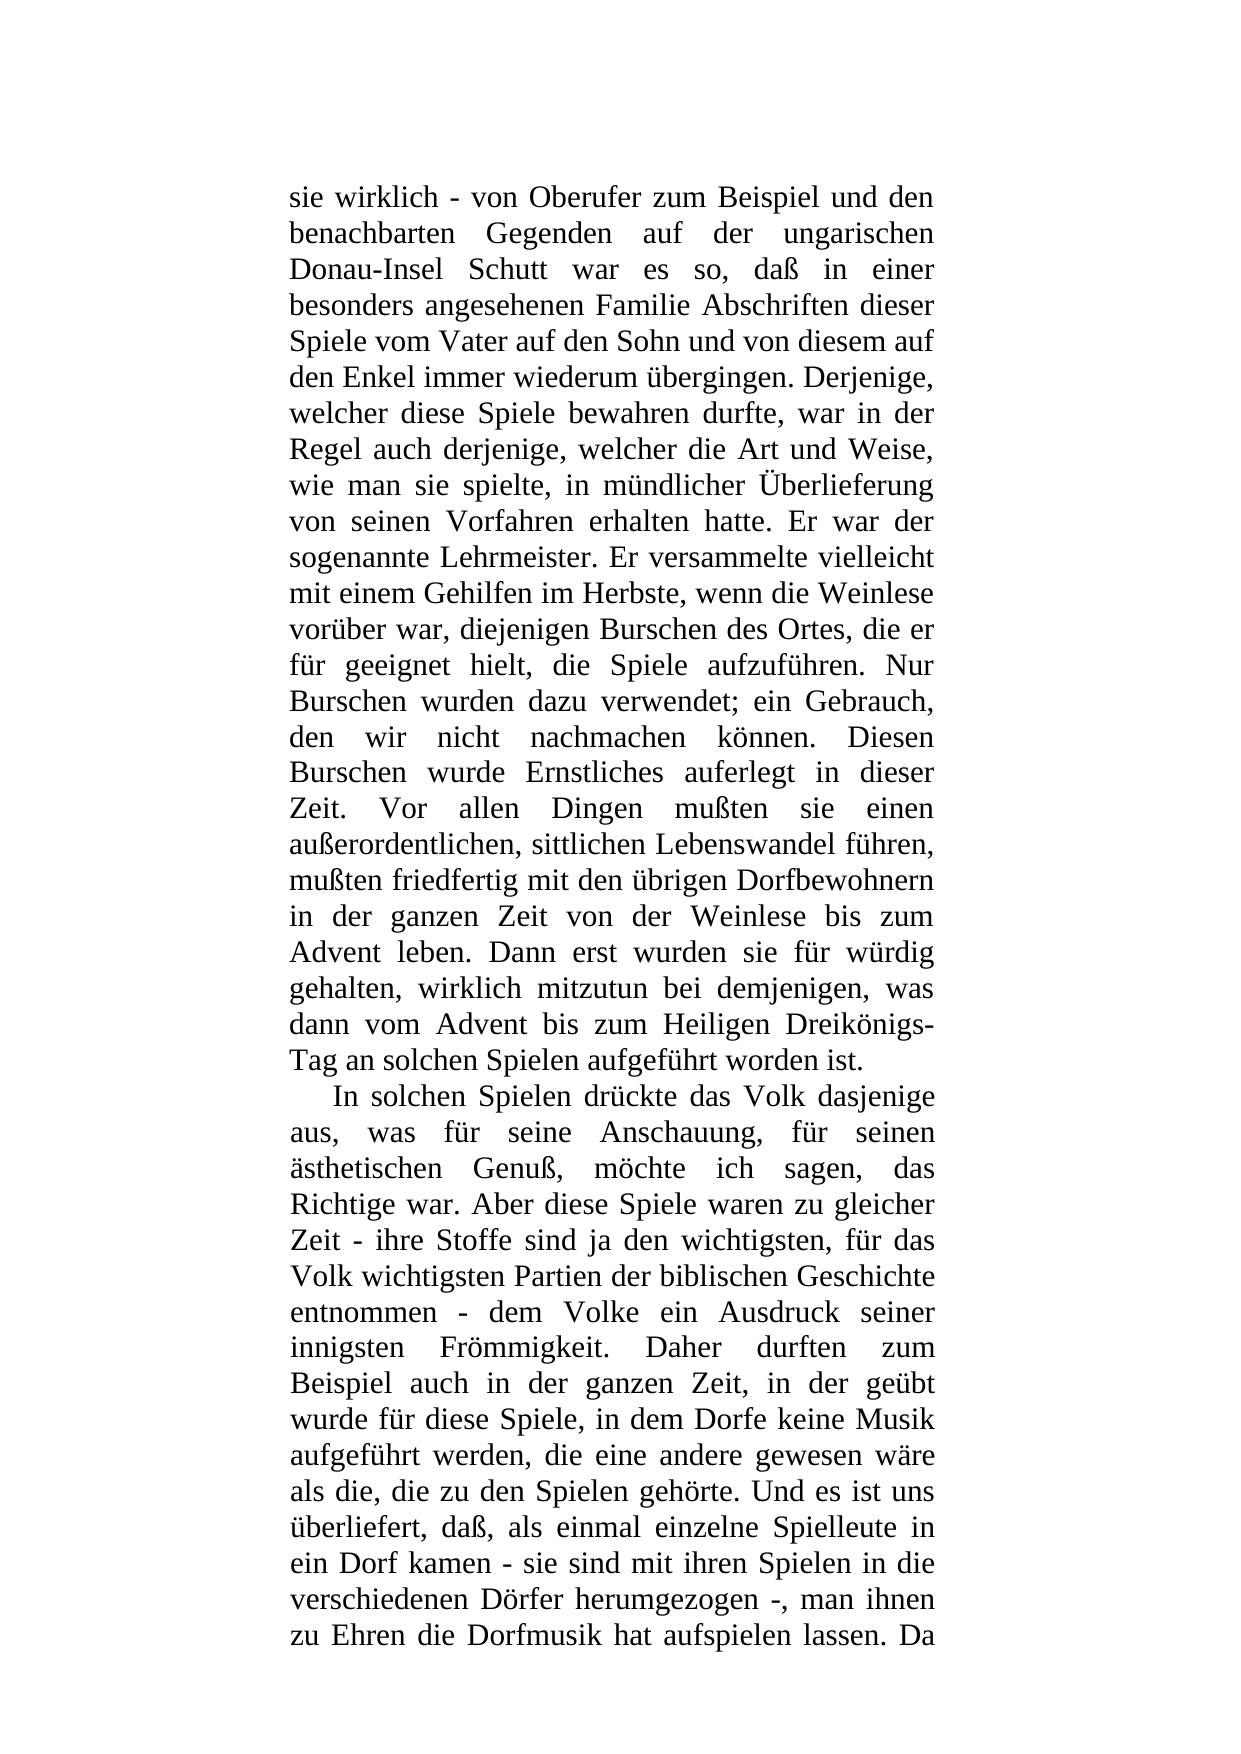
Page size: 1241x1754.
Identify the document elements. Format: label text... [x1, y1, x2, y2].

text sie wirklich - von Oberufer zum Beispiel und den benachbarten Gegenden auf der ungarischen Donau-Insel Schutt war es so, daß in einer besonders angesehenen Familie Abschriften dieser Spiele vom Vater auf den Sohn und von diesem auf den Enkel immer wiederum übergingen. Derjenige, welcher diese Spiele bewahren durfte, war in der Regel auch derjenige, welcher die Art und Weise, wie man sie spielte, in mündlicher Überlieferung von seinen Vorfahren erhalten hatte. Er war der sogenannte Lehrmeister. Er versammelte vielleicht mit einem Gehilfen im Herbste, wenn die Weinlese vorüber war, diejenigen Burschen des Ortes, die er für geeignet hielt, die Spiele aufzuführen. Nur Burschen wurden dazu verwendet; ein Gebrauch, den wir nicht nachmachen können. Diesen Burschen wurde Ernstliches auferlegt in dieser Zeit. Vor allen Dingen mußten sie einen außerordentlichen, sittlichen Lebenswandel führen, mußten friedfertig mit den übrigen Dorfbewohnern in der ganzen Zeit von der Weinlese bis zum Advent leben. Dann erst wurden sie für würdig gehalten, wirklich mitzutun bei demjenigen, was dann vom Advent bis zum Heiligen Dreikönigs-Tag an solchen Spielen aufgeführt worden ist. [289, 179, 935, 1077]
text In solchen Spielen drückte das Volk dasjenige aus, was für seine Anschauung, für seinen ästhetischen Genuß, möchte ich sagen, das Richtige war. Aber diese Spiele waren zu gleicher Zeit - ihre Stoffe sind ja den wichtigsten, für das Volk wichtigsten Partien der biblischen Geschichte entnommen - dem Volke ein Ausdruck seiner innigsten Frömmigkeit. Daher durften zum Beispiel auch in der ganzen Zeit, in der geübt wurde für diese Spiele, in dem Dorfe keine Musik aufgeführt werden, die eine andere gewesen wäre als die, die zu den Spielen gehörte. Und es ist uns überliefert, daß, als einmal einzelne Spielleute in ein Dorf kamen - sie sind mit ihren Spielen in die verschiedenen Dörfer herumgezogen -, man ihnen zu Ehren die Dorfmusik hat aufspielen lassen. Da [290, 1077, 936, 1652]
